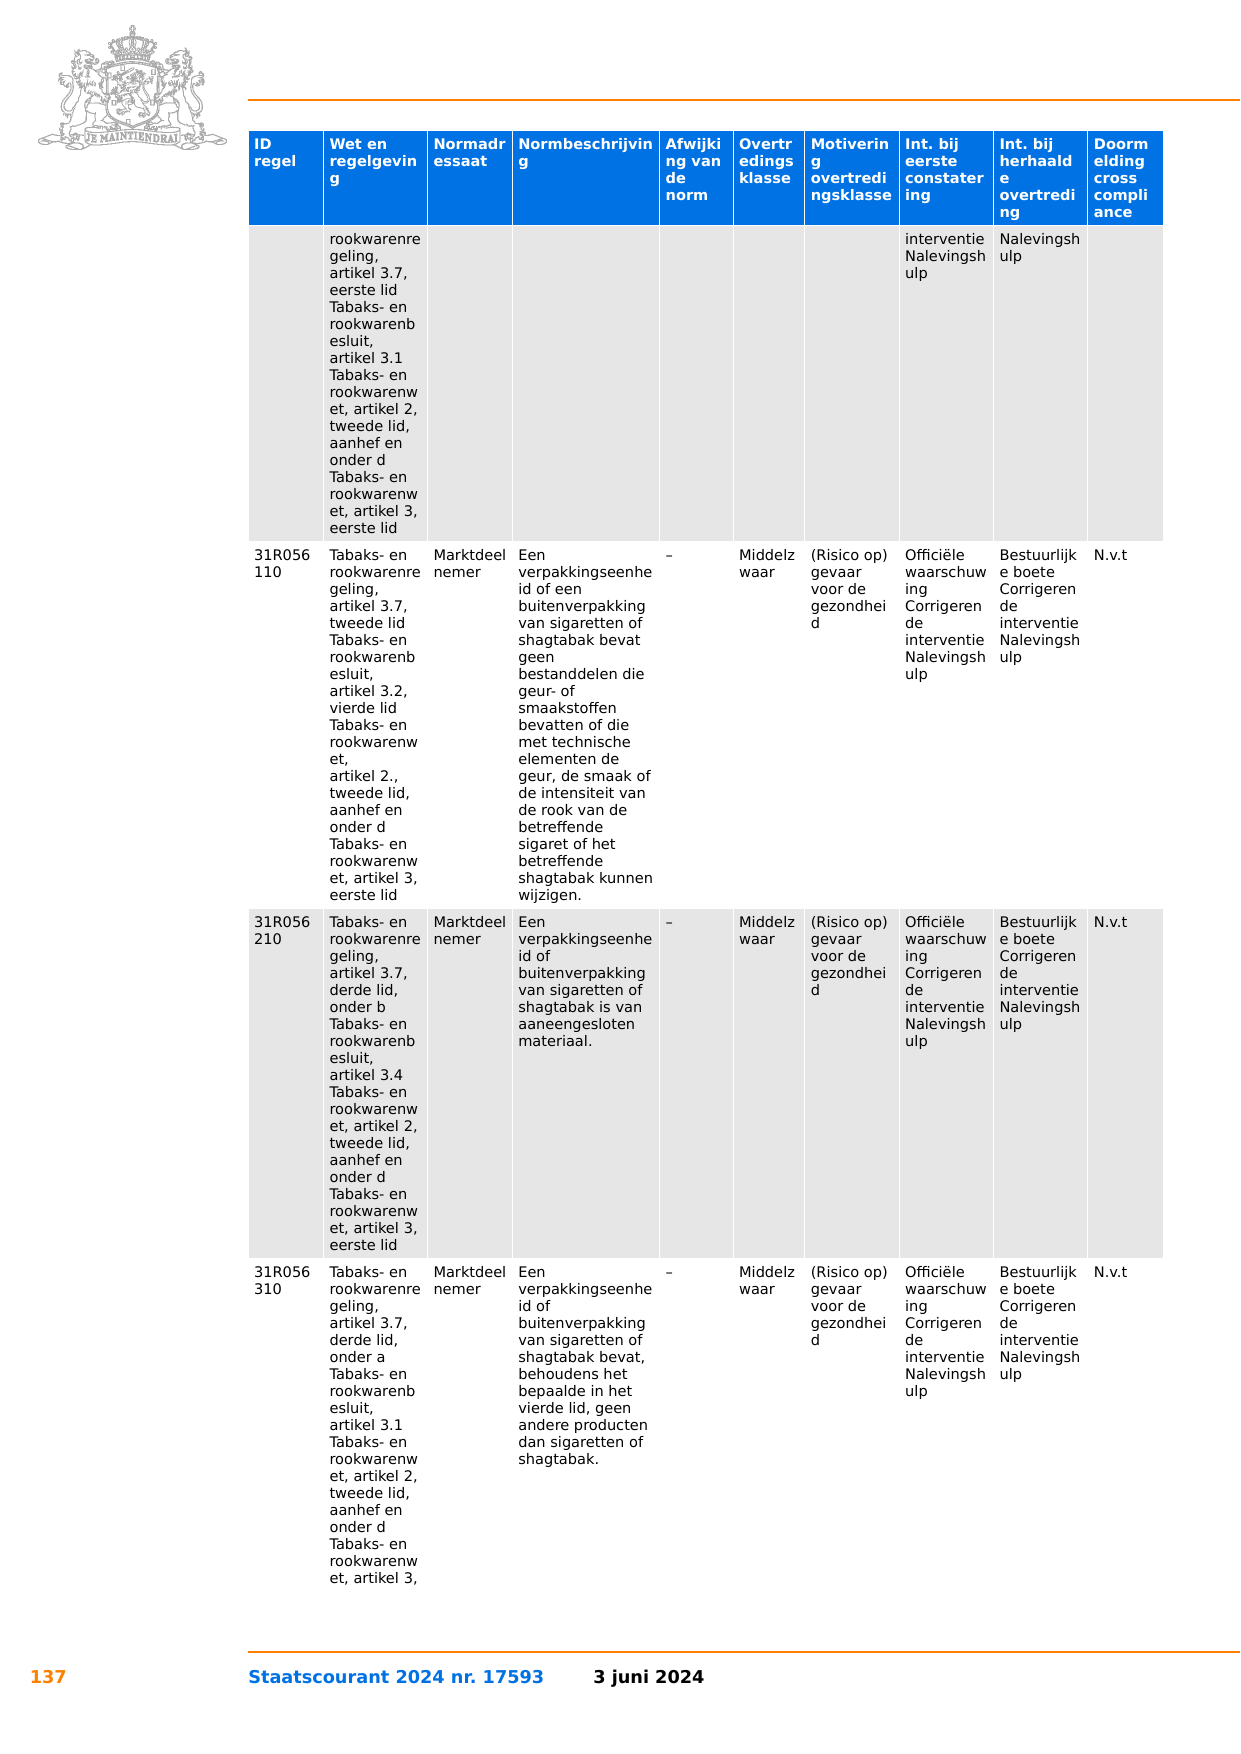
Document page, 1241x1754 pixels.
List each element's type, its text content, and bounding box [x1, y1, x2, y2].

table_cell 31R056310 [249, 1259, 323, 1591]
table_cell [660, 226, 733, 541]
table_cell rookwarenregeling, artikel 3.7, eerste lid Tabaks- en rookwarenbesluit, artikel 3.1 Tabaks- en rookwarenwet, artikel 2, tweede lid, aanhef en onder d Tabaks- en rookwarenwet, artikel 3, eerste lid [324, 226, 427, 541]
table_header Overtredingsklasse [734, 131, 804, 225]
table_cell Middelzwaar [734, 542, 804, 908]
table_header Doormelding cross compliance [1088, 131, 1163, 225]
table_cell N.v.t [1088, 909, 1163, 1258]
table_cell – [660, 542, 733, 908]
table_cell [513, 226, 659, 541]
table_cell Een verpakkingseenheid of buitenverpakking van sigaretten of shagtabak bevat, behoudens het bepaalde in het vierde lid, geen andere producten dan sigaretten of shagtabak. [513, 1259, 659, 1591]
table_cell Tabaks- en rookwarenregeling, artikel 3.7, tweede lid Tabaks- en rookwarenbesluit, artikel 3.2, vierde lid Tabaks- en rookwarenwet, artikel 2., tweede lid, aanhef en onder d Tabaks- en rookwarenwet, artikel 3, eerste lid [324, 542, 427, 908]
table_cell Bestuurlijke boete Corrigerende interventie Nalevingshulp [994, 542, 1087, 908]
table_cell (Risico op) gevaar voor de gezondheid [805, 909, 899, 1258]
table_cell Bestuurlijke boete Corrigerende interventie Nalevingshulp [994, 909, 1087, 1258]
table_cell Een verpakkingseenheid of een buitenverpakking van sigaretten of shagtabak bevat geen bestanddelen die geur- of smaakstoffen bevatten of die met technische elementen de geur, de smaak of de intensiteit van de rook van de betreffende sigaret of het betreffende shagtabak kunnen wijzigen. [513, 542, 659, 908]
table_header Normadressaat [428, 131, 512, 225]
table_cell [249, 226, 323, 541]
table_header Afwijking van de norm [660, 131, 733, 225]
table_cell Nalevingshulp [994, 226, 1087, 541]
table_cell Middelzwaar [734, 1259, 804, 1591]
table_cell N.v.t [1088, 542, 1163, 908]
table_cell Officiële waarschuwing Corrigerende interventie Nalevingshulp [900, 1259, 993, 1591]
table_header Int. bij herhaalde overtreding [994, 131, 1087, 225]
table_cell Marktdeelnemer [428, 909, 512, 1258]
table_cell Marktdeelnemer [428, 542, 512, 908]
picture [38, 25, 227, 150]
table_cell Bestuurlijke boete Corrigerende interventie Nalevingshulp [994, 1259, 1087, 1591]
table_header Motivering overtredingsklasse [805, 131, 899, 225]
table_cell [1088, 226, 1163, 541]
table_cell interventie Nalevingshulp [900, 226, 993, 541]
table_cell [805, 226, 899, 541]
table_cell [428, 226, 512, 541]
table_cell N.v.t [1088, 1259, 1163, 1591]
table_cell (Risico op) gevaar voor de gezondheid [805, 542, 899, 908]
table_header Wet en regelgeving [324, 131, 427, 225]
table_cell Marktdeelnemer [428, 1259, 512, 1591]
table_header Normbeschrijving [513, 131, 659, 225]
table_cell Middelzwaar [734, 909, 804, 1258]
table_header Int. bij eerste constatering [900, 131, 993, 225]
table_cell – [660, 1259, 733, 1591]
table_cell 31R056110 [249, 542, 323, 908]
table_cell 31R056210 [249, 909, 323, 1258]
table_cell Tabaks- en rookwarenregeling, artikel 3.7, derde lid, onder b Tabaks- en rookwarenbesluit, artikel 3.4 Tabaks- en rookwarenwet, artikel 2, tweede lid, aanhef en onder d Tabaks- en rookwarenwet, artikel 3, eerste lid [324, 909, 427, 1258]
table_header ID regel [249, 131, 323, 225]
table_cell [734, 226, 804, 541]
table_cell (Risico op) gevaar voor de gezondheid [805, 1259, 899, 1591]
table_cell Een verpakkingseenheid of buitenverpakking van sigaretten of shagtabak is van aaneengesloten materiaal. [513, 909, 659, 1258]
table_cell Officiële waarschuwing Corrigerende interventie Nalevingshulp [900, 909, 993, 1258]
table_cell – [660, 909, 733, 1258]
table_cell Tabaks- en rookwarenregeling, artikel 3.7, derde lid, onder a Tabaks- en rookwarenbesluit, artikel 3.1 Tabaks- en rookwarenwet, artikel 2, tweede lid, aanhef en onder d Tabaks- en rookwarenwet, artikel 3, [324, 1259, 427, 1591]
table_cell Officiële waarschuwing Corrigerende interventie Nalevingshulp [900, 542, 993, 908]
